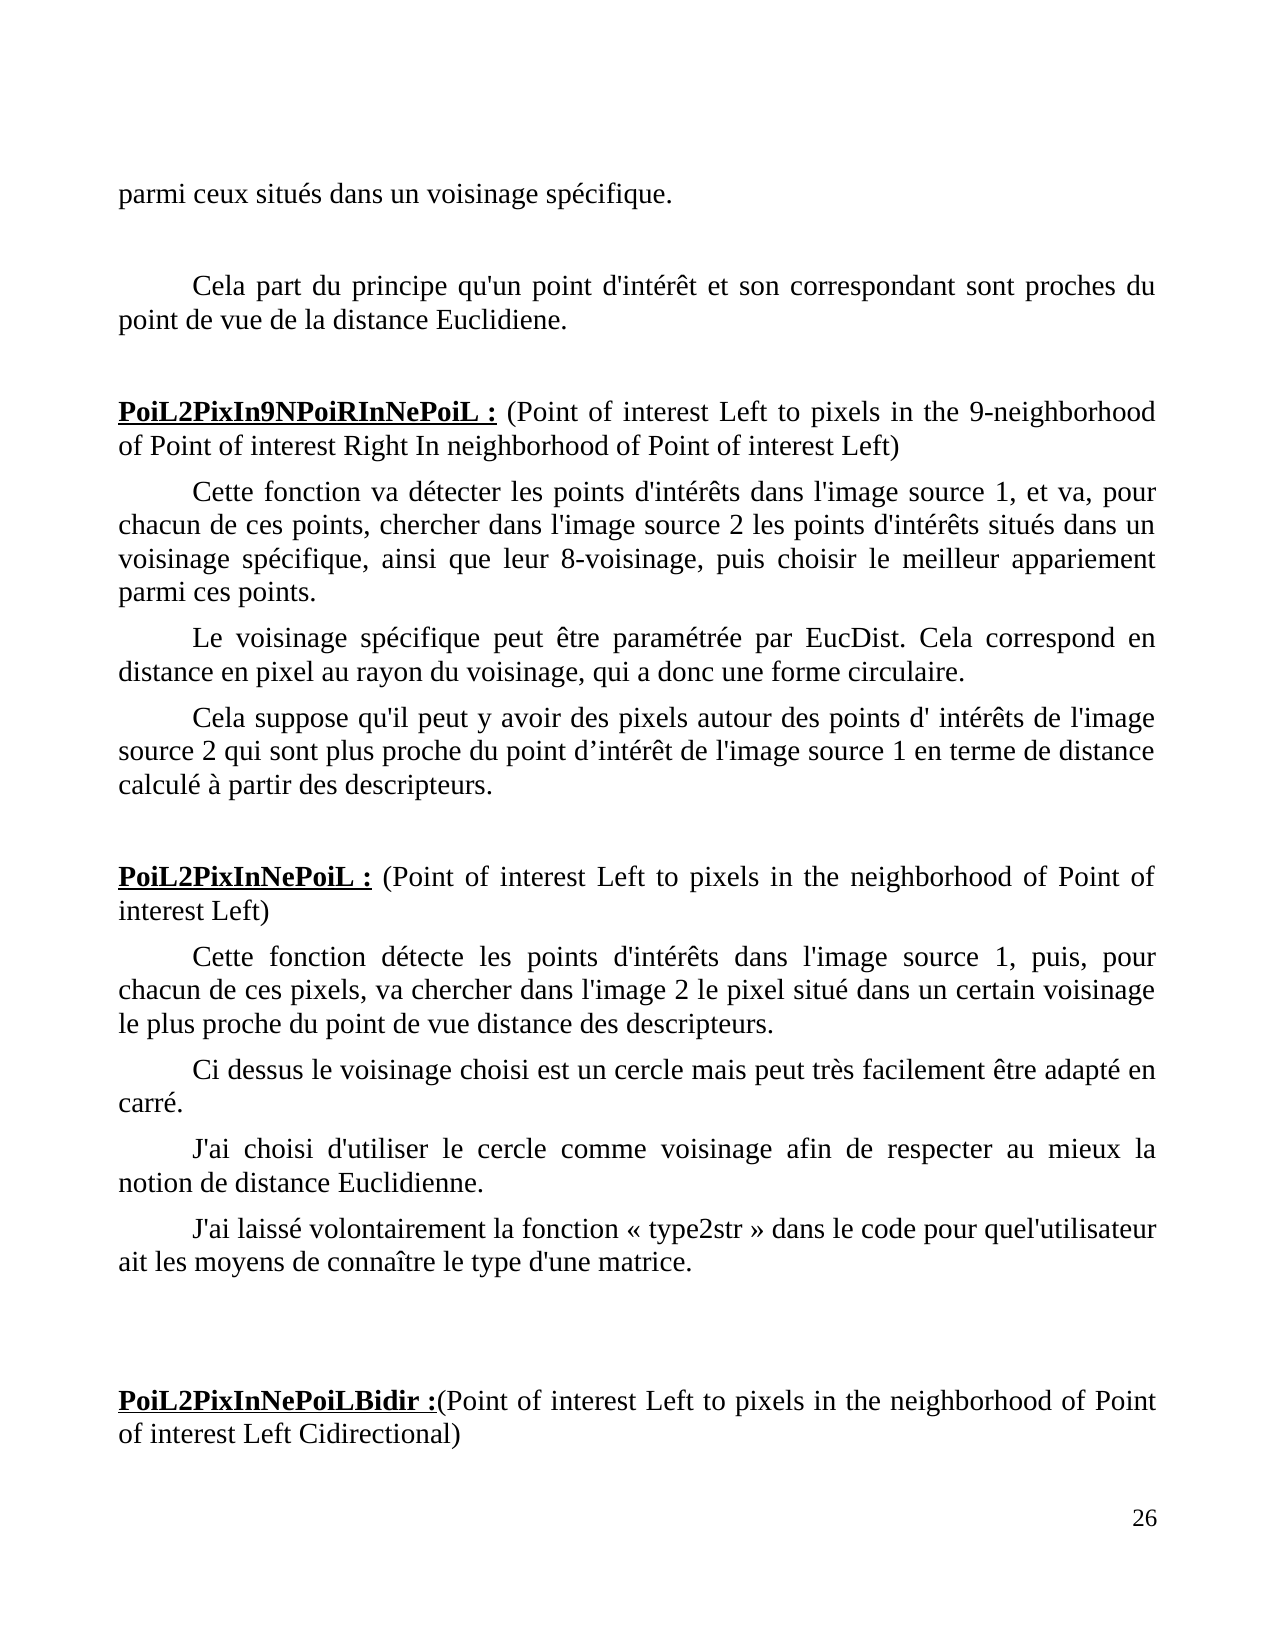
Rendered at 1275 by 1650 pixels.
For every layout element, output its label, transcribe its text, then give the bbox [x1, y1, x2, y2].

text J'ai laissé volontairement la fonction « type2str » dans le code pour quel'utilisateur ait les moyens de connaître le type d'une matrice. [118, 1211, 1157, 1278]
text J'ai choisi d'utiliser le cercle comme voisinage afin de respecter au mieux la notion de distance Euclidienne. [118, 1131, 1157, 1198]
text Cela suppose qu'il peut y avoir des pixels autour des points d' intérêts de l'image source 2 qui sont plus proche du point d’intérêt de l'image source 1 en terme de distance calculé à partir des descripteurs. [118, 700, 1157, 801]
text PoiL2PixIn9NPoiRInNePoiL : (Point of interest Left to pixels in the 9-neighborhood of Point of interest Right In neighborhood of Point of interest Left) [118, 394, 1157, 461]
text Cela part du principe qu'un point d'intérêt et son correspondant sont proches du point de vue de la distance Euclidiene. [118, 268, 1157, 336]
text Cette fonction va détecter les points d'intérêts dans l'image source 1, et va, pour chacun de ces points, chercher dans l'image source 2 les points d'intérêts situés dans un voisinage spécifique, ainsi que leur 8-voisinage, puis choisir le meilleur appariement parmi ces points. [118, 474, 1157, 608]
text PoiL2PixInNePoiL : (Point of interest Left to pixels in the neighborhood of Point of interest Left) [118, 859, 1157, 926]
text Cette fonction détecte les points d'intérêts dans l'image source 1, puis, pour chacun de ces pixels, va chercher dans l'image 2 le pixel situé dans un certain voisinage le plus proche du point de vue distance des descripteurs. [118, 939, 1157, 1039]
text parmi ceux situés dans un voisinage spécifique. [118, 176, 1157, 210]
text Le voisinage spécifique peut être paramétrée par EucDist. Cela correspond en distance en pixel au rayon du voisinage, qui a donc une forme circulaire. [118, 620, 1157, 687]
text Ci dessus le voisinage choisi est un cercle mais peut très facilement être adapté en carré. [118, 1052, 1157, 1119]
text PoiL2PixInNePoiLBidir :(Point of interest Left to pixels in the neighborhood of Point of interest Left Cidirectional) [118, 1383, 1157, 1450]
